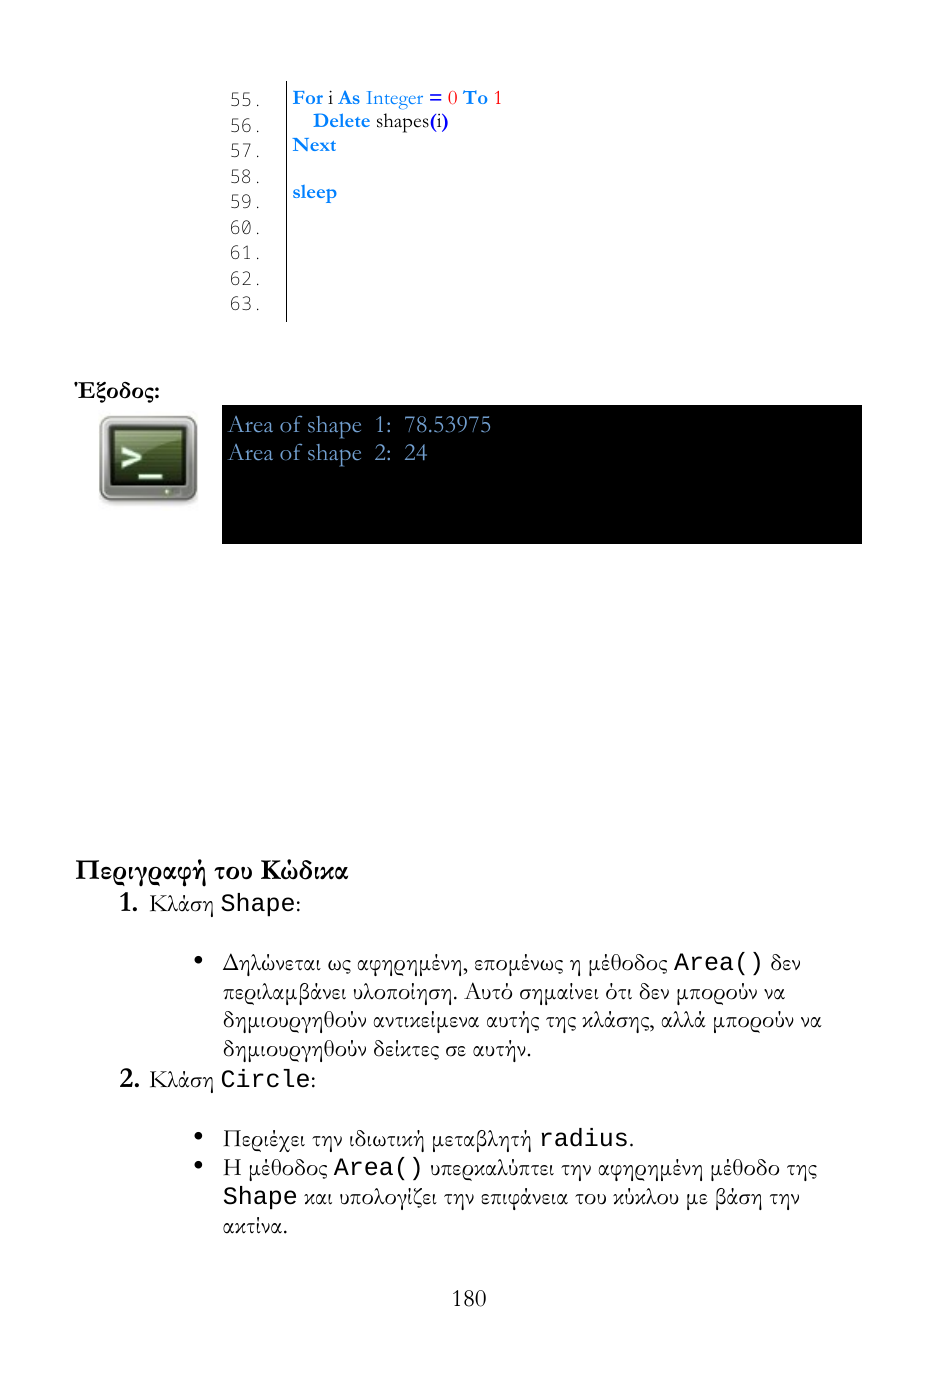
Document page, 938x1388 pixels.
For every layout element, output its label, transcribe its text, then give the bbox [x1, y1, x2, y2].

list Κλάση Circle: [119, 1062, 862, 1095]
list Δηλώνεται ως αφηρημένη, επομένως η μέθοδος Area() δεν περιλαμβάνει υλοποίηση. Αυτό σημαίνει ότι δεν μπορούν να δημιουργηθούν αντικείμενα αυτής της κλάσης, αλλά μπορούν να δημιουργηθούν δείκτες σε αυτήν. [193, 949, 862, 1062]
list Κλάση Shape: [119, 887, 862, 919]
table_header [75, 405, 222, 544]
text Έξοδος: [75, 377, 862, 405]
list Περιέχει την ιδιωτική μεταβλητή radius. [193, 1125, 862, 1154]
list Η μέθοδος Area() υπερκαλύπτει την αφηρημένη μέθοδο της Shape και υπολογίζει την επιφάνεια του κύκλου με βάση την ακτίνα. [193, 1154, 862, 1240]
table_header Area of shape 1: 78.53975 Area of shape 2: 24 [222, 405, 862, 544]
table_header [186, 81, 286, 322]
table_header [75, 75, 180, 349]
table_header For i As Integer = 0 To 1 Delete shapes(i) Next sleep [287, 81, 857, 322]
table_header [180, 75, 863, 349]
text Περιγραφή του Κώδικα [75, 854, 862, 887]
picture [98, 410, 199, 511]
